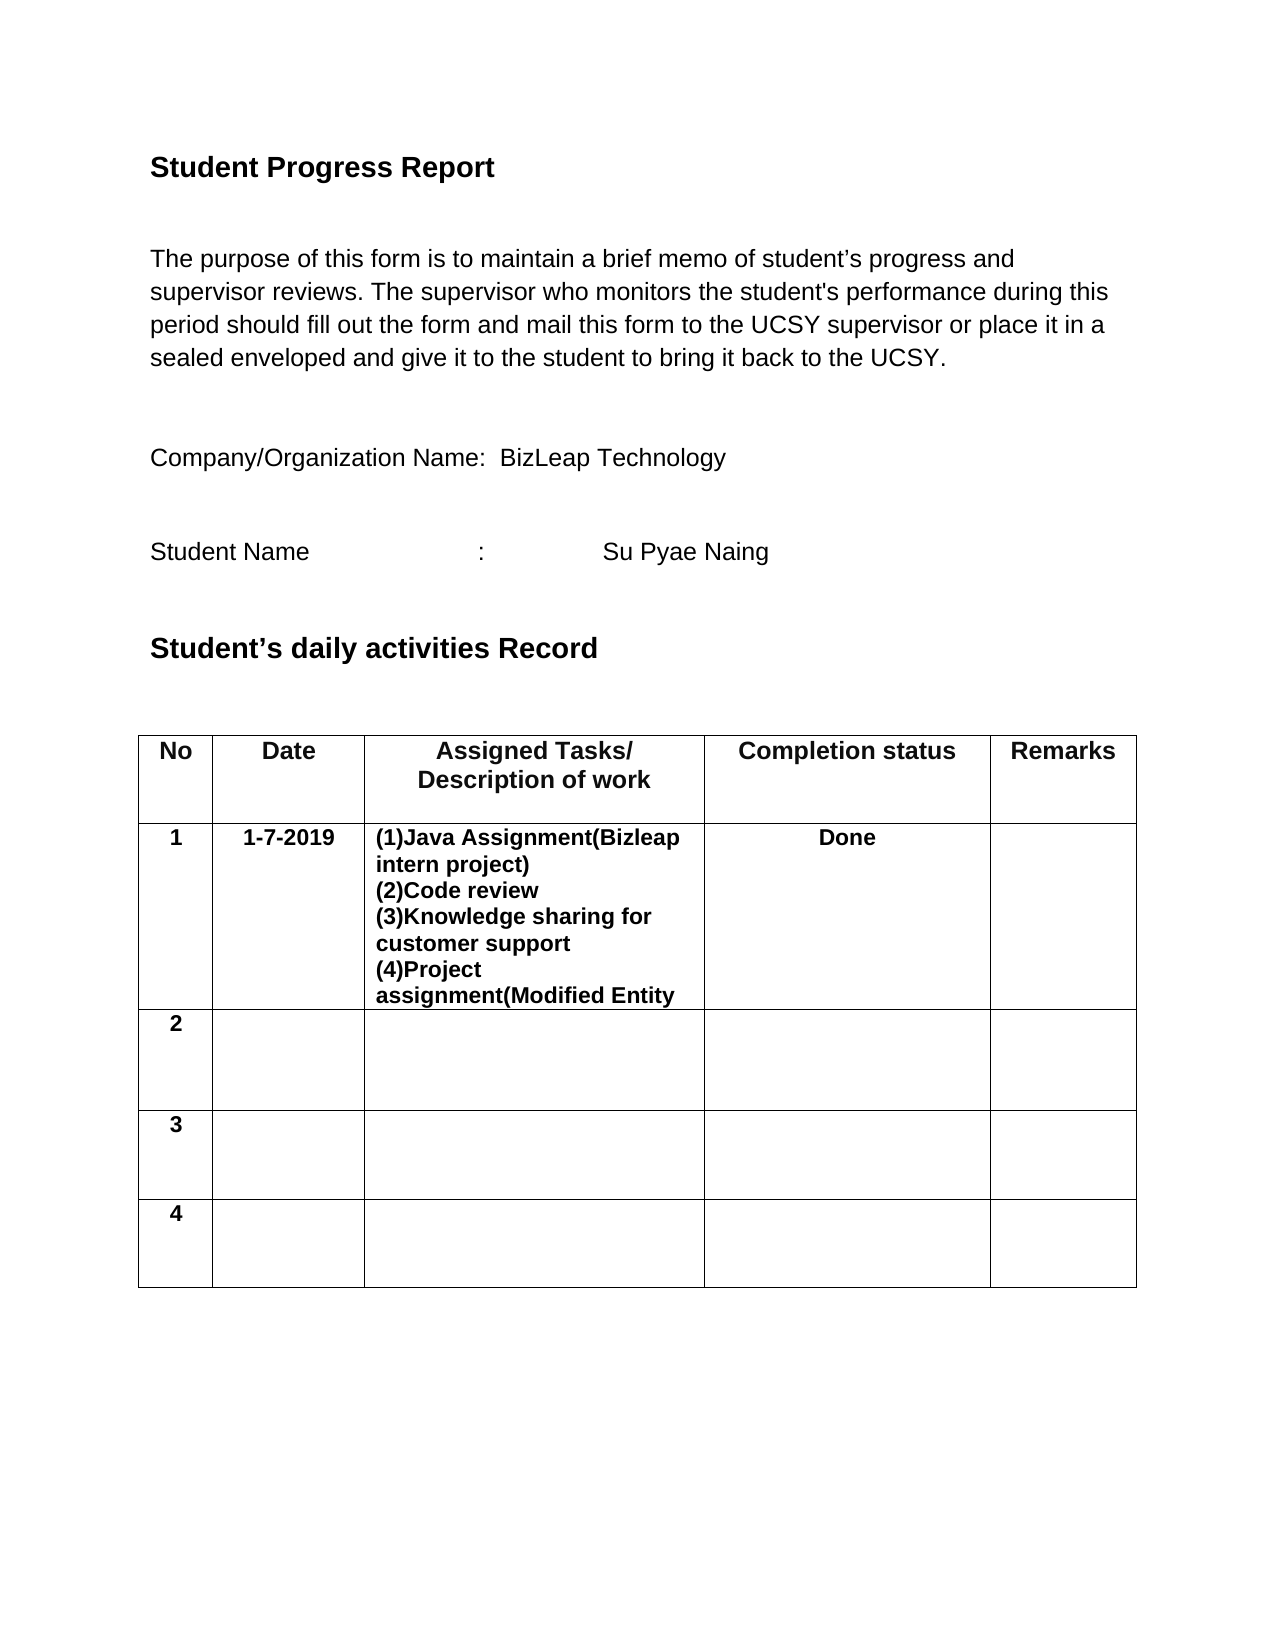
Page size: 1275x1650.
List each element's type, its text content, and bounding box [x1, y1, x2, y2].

table_cell [365, 1010, 704, 1110]
table_cell [365, 1111, 704, 1199]
table_cell (1)Java Assignment(Bizleap intern project) (2)Code review (3)Knowledge sharing for customer support (4)Project assignment(Modified Entity [365, 824, 704, 1009]
table_cell [365, 1200, 704, 1287]
table_header No [139, 736, 212, 823]
table_cell [991, 1200, 1136, 1287]
table_cell 1-7-2019 [213, 824, 364, 1009]
text The purpose of this form is to maintain a brief memo of student’s progress and supervisor reviews. The supervisor who monitors the student's performance during this period should fill out the form and mail this form to the UCSY supervisor or place it in a sealed enveloped and give it to the student to bring it back to the UCSY. [150, 244, 1125, 372]
table_header Date [213, 736, 364, 823]
table_cell [705, 1200, 990, 1287]
table_header Remarks [991, 736, 1136, 823]
text Student Progress Report [150, 150, 1125, 183]
table_cell 4 [139, 1200, 212, 1287]
table_header Assigned Tasks/ Description of work [365, 736, 704, 823]
text Student’s daily activities Record [150, 631, 1125, 664]
table_cell 1 [139, 824, 212, 1009]
table_cell [213, 1111, 364, 1199]
table_cell [213, 1010, 364, 1110]
table_cell [991, 1010, 1136, 1110]
text Student Name : Su Pyae Naing [150, 537, 1125, 566]
table_cell [991, 1111, 1136, 1199]
table_header Completion status [705, 736, 990, 823]
text Company/Organization Name: BizLeap Technology [150, 443, 1125, 471]
table_cell [705, 1010, 990, 1110]
table_cell [991, 824, 1136, 1009]
table_cell Done [705, 824, 990, 1009]
table_cell [705, 1111, 990, 1199]
table_cell 2 [139, 1010, 212, 1110]
table_cell 3 [139, 1111, 212, 1199]
table_cell [213, 1200, 364, 1287]
